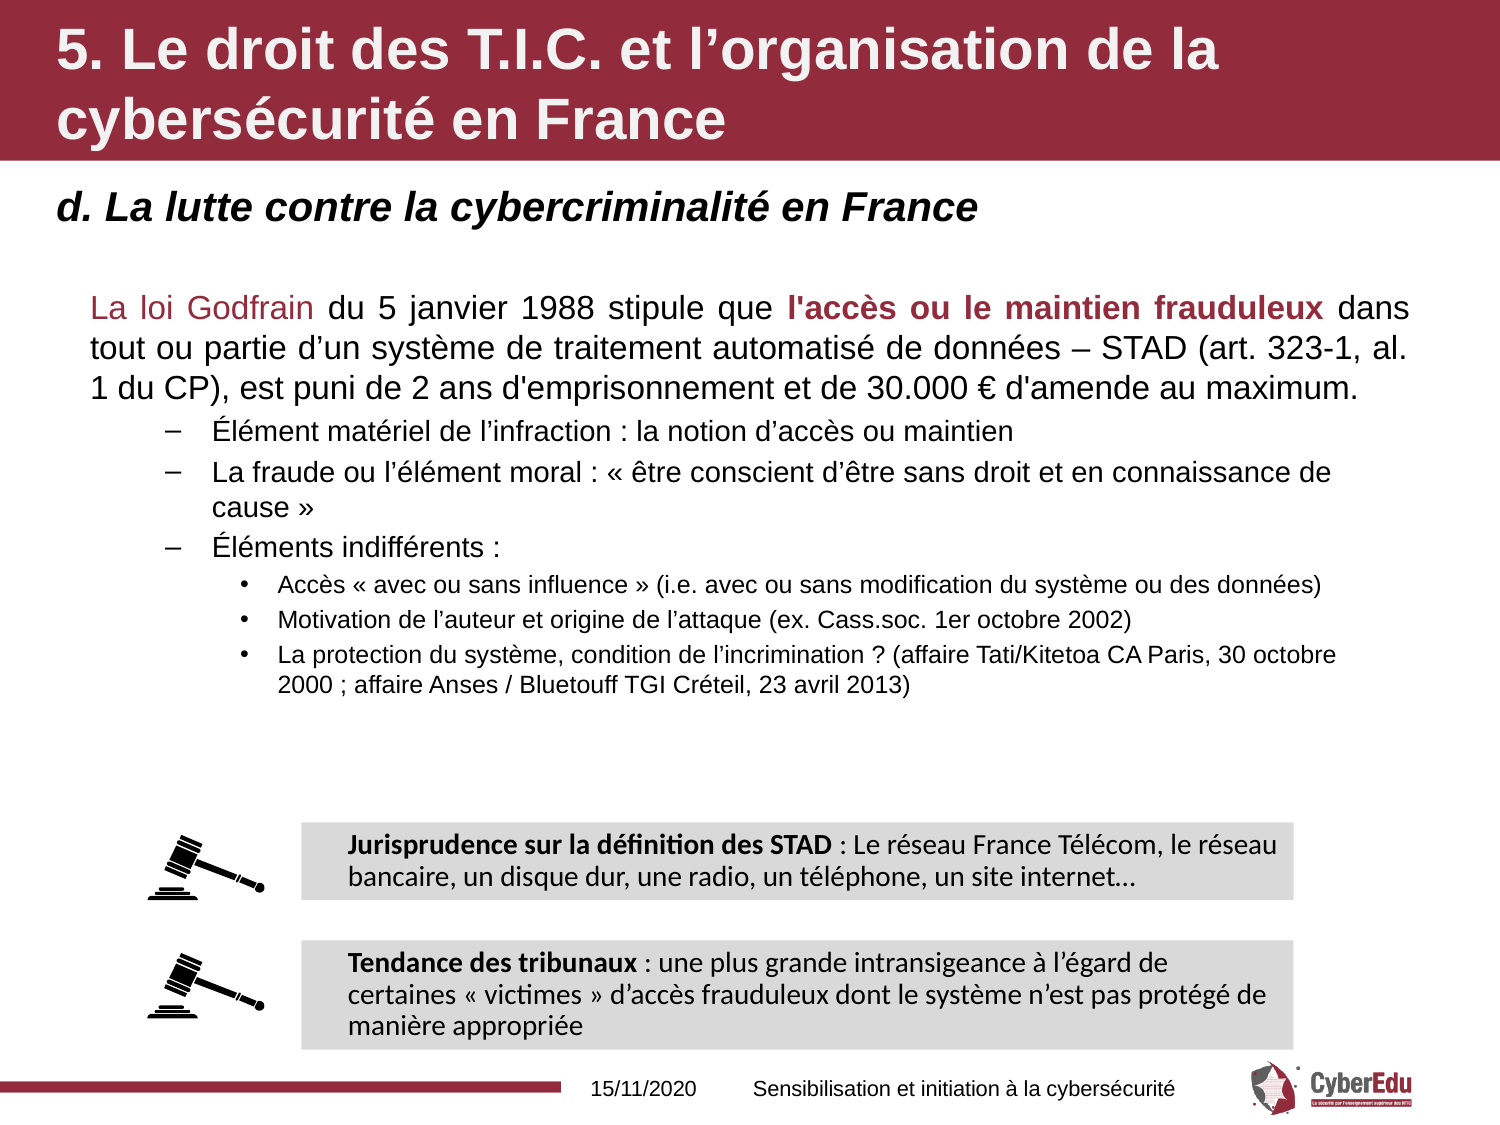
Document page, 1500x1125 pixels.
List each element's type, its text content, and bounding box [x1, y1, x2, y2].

picture [147, 952, 265, 1019]
list d. La lutte contre la cybercriminalité en France [41, 172, 1471, 268]
title 5. Le droit des T.I.C. et l’organisation de la cybersécurité en France [41, 1, 1471, 161]
footer Sensibilisation et initiation à la cybersécurité [738, 1057, 1236, 1118]
text_box Jurisprudence sur la définition des STAD : Le réseau France Télécom, le réseau bancaire, un disque dur, une radio, un téléphone, un site internet… [301, 822, 1294, 900]
text_box Tendance des tribunaux : une plus grande intransigeance à l’égard de certaines « victimes » d’accès frauduleux dont le système n’est pas protégé de manière appropriée [301, 940, 1294, 1050]
slide_number 15/11/2020 [561, 1057, 727, 1118]
picture [1246, 1060, 1412, 1115]
list La loi Godfrain du 5 janvier 1988 stipule que l'accès ou le maintien frauduleux dans tout ou partie d’un système de traitement automatisé de données – STAD (art. 323-1, al. 1 du CP), est puni de 2 ans d'emprisonnement et de 30.000 € d'amende au maximum. Élément matériel de l’infraction : la notion d’accès ou maintien La fraude ou l’élément moral : « être conscient d’être sans droit et en connaissance de cause » Éléments indifférents : Accès « avec ou sans influence » (i.e. avec ou sans modification du système ou des données) Motivation de l’auteur et origine de l’attaque (ex. Cass.soc. 1er octobre 2002) La protection du système, condition de l’incrimination ? (affaire Tati/Kitetoa CA Paris, 30 octobre 2000 ; affaire Anses / Bluetouff TGI Créteil, 23 avril 2013) [75, 278, 1425, 764]
picture [147, 834, 265, 901]
